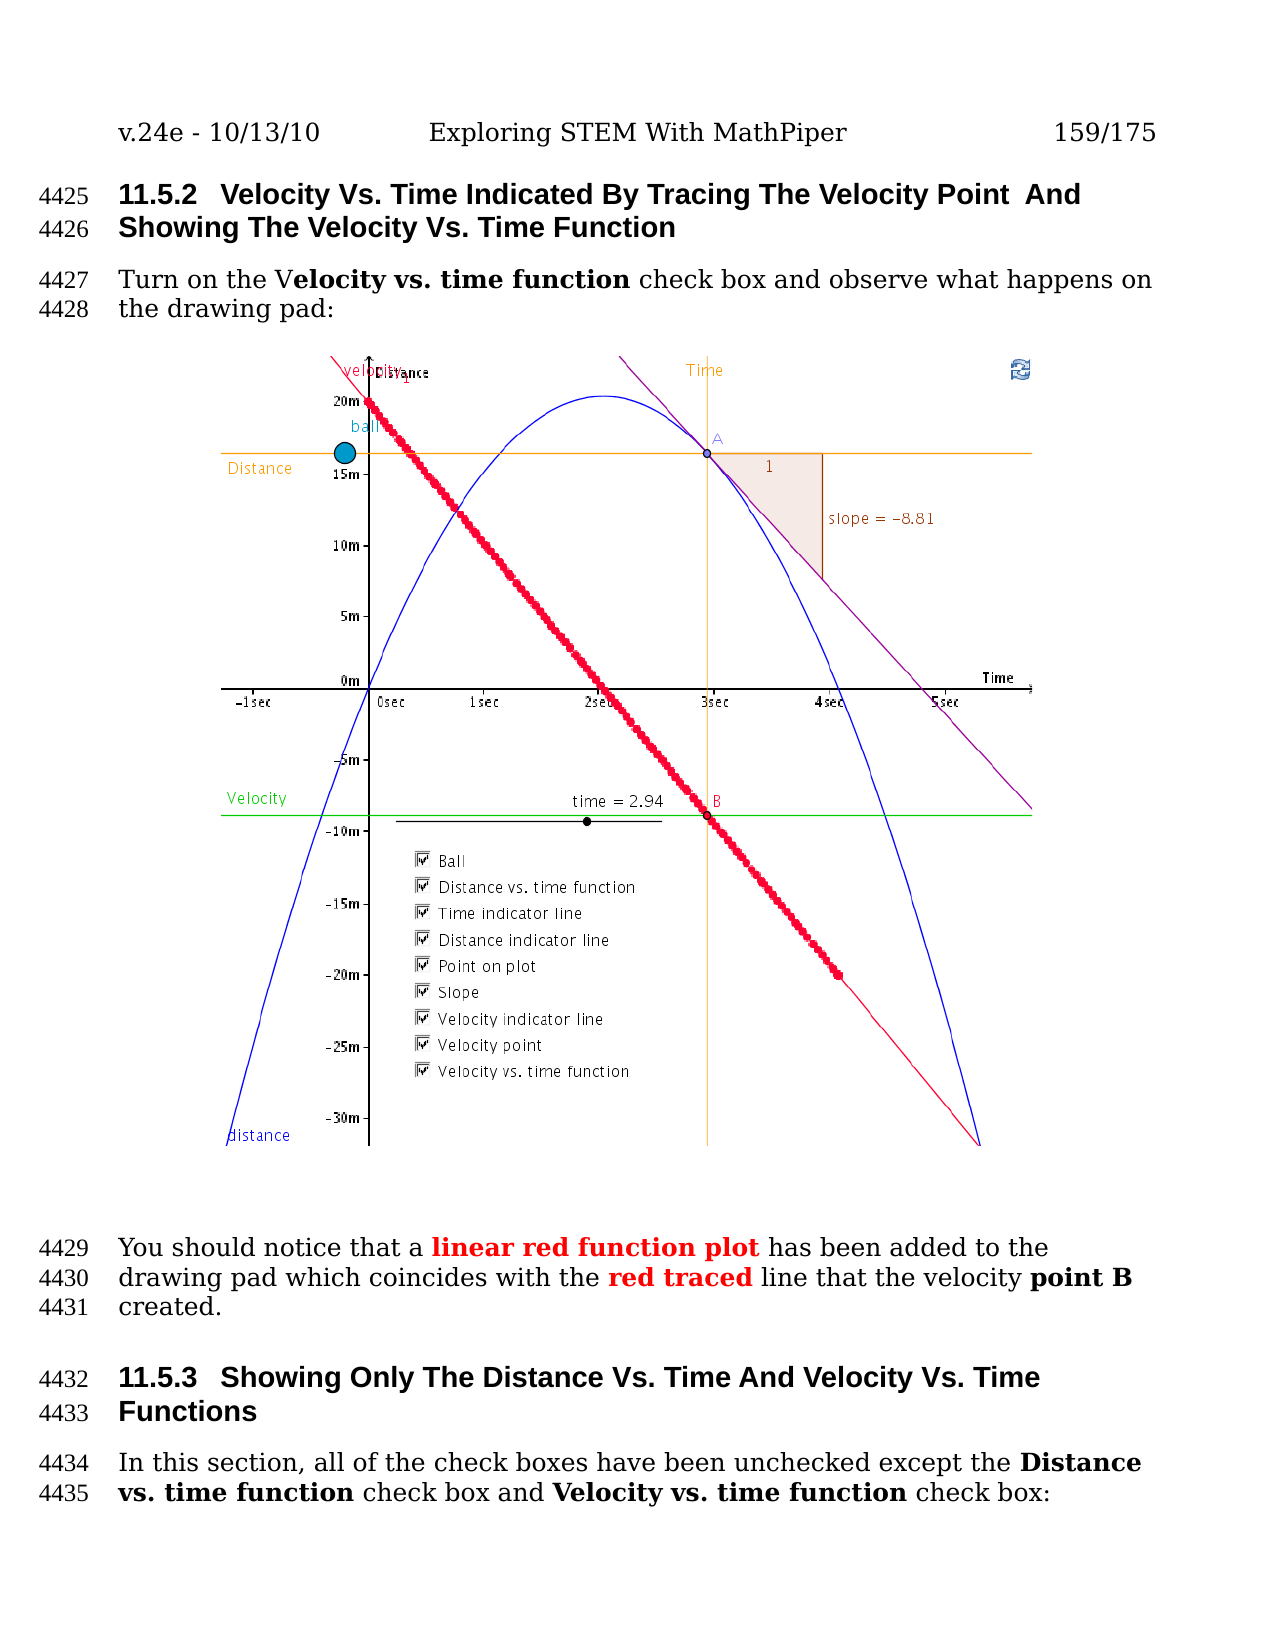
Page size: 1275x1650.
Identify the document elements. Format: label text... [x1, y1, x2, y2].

subtitle Showing Only The Distance Vs. Time And Velocity Vs. Time Functions [118, 1360, 1157, 1427]
text In this section, all of the check boxes have been unchecked except the Distance vs. time function check box and Velocity vs. time function check box: [118, 1448, 1157, 1507]
picture [221, 356, 1033, 1146]
text Turn on the Velocity vs. time function check box and observe what happens on the drawing pad: [118, 265, 1157, 323]
text You should notice that a linear red function plot has been added to the drawing pad which coincides with the red traced line that the velocity point B created. [118, 1233, 1157, 1321]
subtitle Velocity Vs. Time Indicated By Tracing The Velocity Point And Showing The Velocity Vs. Time Function [118, 177, 1157, 244]
